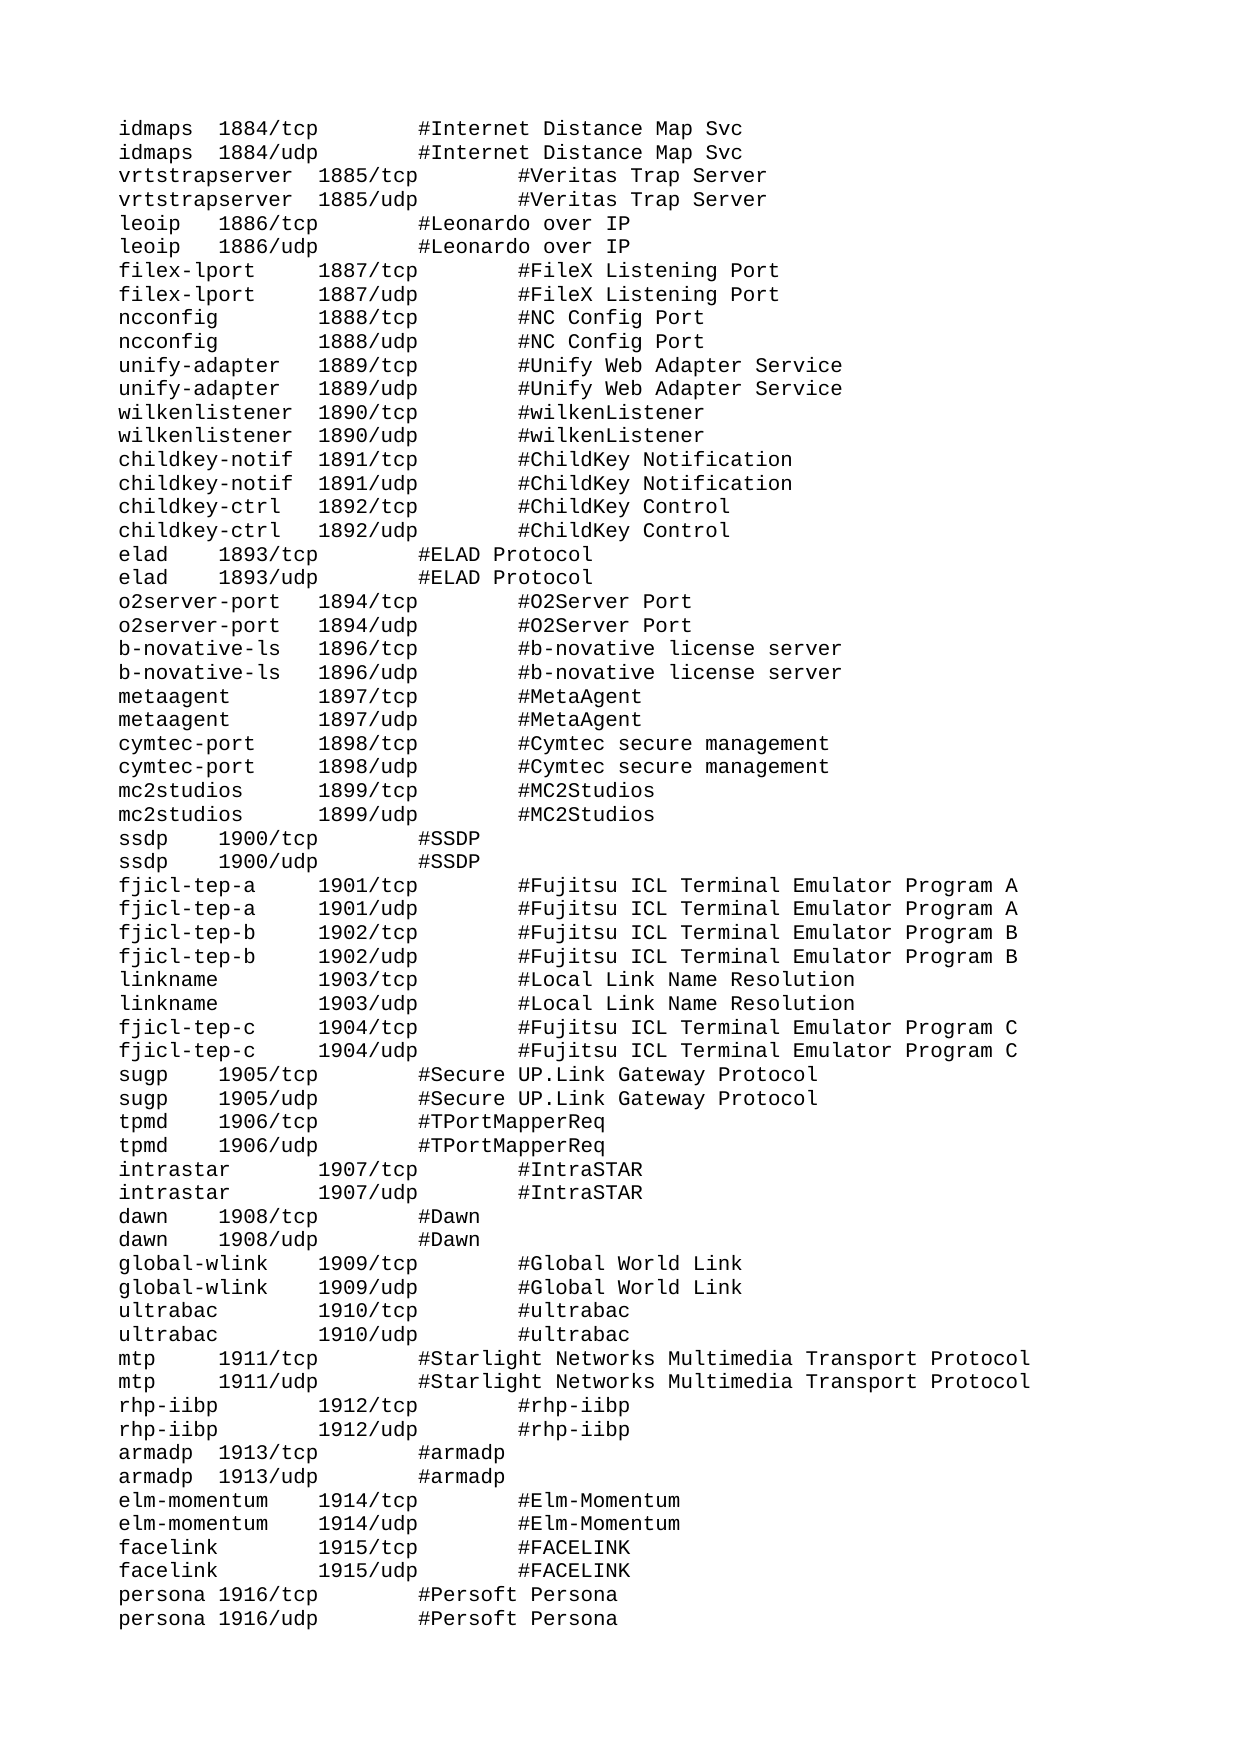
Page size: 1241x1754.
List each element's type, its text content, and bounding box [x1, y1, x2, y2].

text cymtec-port 1898/tcp #Cymtec secure management [118, 733, 1122, 757]
text fjicl-tep-c 1904/udp #Fujitsu ICL Terminal Emulator Program C [118, 1040, 1122, 1064]
text fjicl-tep-b 1902/tcp #Fujitsu ICL Terminal Emulator Program B [118, 922, 1122, 946]
text vrtstrapserver 1885/udp #Veritas Trap Server [118, 189, 1122, 213]
text ncconfig 1888/udp #NC Config Port [118, 331, 1122, 354]
text b-novative-ls 1896/tcp #b-novative license server [118, 638, 1122, 662]
text ncconfig 1888/tcp #NC Config Port [118, 307, 1122, 331]
text childkey-notif 1891/tcp #ChildKey Notification [118, 449, 1122, 473]
text tpmd 1906/tcp #TPortMapperReq [118, 1111, 1122, 1135]
text childkey-ctrl 1892/tcp #ChildKey Control [118, 496, 1122, 520]
text leoip 1886/udp #Leonardo over IP [118, 236, 1122, 260]
text mtp 1911/udp #Starlight Networks Multimedia Transport Protocol [118, 1371, 1122, 1395]
text facelink 1915/tcp #FACELINK [118, 1537, 1122, 1561]
text ultrabac 1910/tcp #ultrabac [118, 1300, 1122, 1324]
text fjicl-tep-a 1901/tcp #Fujitsu ICL Terminal Emulator Program A [118, 875, 1122, 898]
text armadp 1913/udp #armadp [118, 1466, 1122, 1489]
text dawn 1908/udp #Dawn [118, 1229, 1122, 1253]
text mtp 1911/tcp #Starlight Networks Multimedia Transport Protocol [118, 1348, 1122, 1371]
text elad 1893/tcp #ELAD Protocol [118, 544, 1122, 567]
text elad 1893/udp #ELAD Protocol [118, 567, 1122, 591]
text rhp-iibp 1912/udp #rhp-iibp [118, 1419, 1122, 1442]
text global-wlink 1909/udp #Global World Link [118, 1277, 1122, 1300]
text ssdp 1900/tcp #SSDP [118, 827, 1122, 851]
text persona 1916/udp #Persoft Persona [118, 1608, 1122, 1631]
text elm-momentum 1914/tcp #Elm-Momentum [118, 1489, 1122, 1513]
text filex-lport 1887/udp #FileX Listening Port [118, 284, 1122, 307]
text fjicl-tep-c 1904/tcp #Fujitsu ICL Terminal Emulator Program C [118, 1017, 1122, 1040]
text wilkenlistener 1890/udp #wilkenListener [118, 426, 1122, 449]
text tpmd 1906/udp #TPortMapperReq [118, 1135, 1122, 1158]
text filex-lport 1887/tcp #FileX Listening Port [118, 260, 1122, 284]
text vrtstrapserver 1885/tcp #Veritas Trap Server [118, 165, 1122, 189]
text o2server-port 1894/udp #O2Server Port [118, 615, 1122, 638]
text wilkenlistener 1890/tcp #wilkenListener [118, 402, 1122, 426]
text intrastar 1907/tcp #IntraSTAR [118, 1158, 1122, 1182]
text sugp 1905/udp #Secure UP.Link Gateway Protocol [118, 1088, 1122, 1111]
text global-wlink 1909/tcp #Global World Link [118, 1253, 1122, 1277]
text armadp 1913/tcp #armadp [118, 1442, 1122, 1466]
text idmaps 1884/tcp #Internet Distance Map Svc [118, 118, 1122, 142]
text ssdp 1900/udp #SSDP [118, 851, 1122, 875]
text elm-momentum 1914/udp #Elm-Momentum [118, 1513, 1122, 1537]
text fjicl-tep-b 1902/udp #Fujitsu ICL Terminal Emulator Program B [118, 946, 1122, 969]
text fjicl-tep-a 1901/udp #Fujitsu ICL Terminal Emulator Program A [118, 898, 1122, 922]
text b-novative-ls 1896/udp #b-novative license server [118, 662, 1122, 686]
text persona 1916/tcp #Persoft Persona [118, 1584, 1122, 1608]
text metaagent 1897/tcp #MetaAgent [118, 686, 1122, 709]
text linkname 1903/udp #Local Link Name Resolution [118, 993, 1122, 1017]
text unify-adapter 1889/udp #Unify Web Adapter Service [118, 378, 1122, 402]
text facelink 1915/udp #FACELINK [118, 1561, 1122, 1584]
text idmaps 1884/udp #Internet Distance Map Svc [118, 142, 1122, 165]
text cymtec-port 1898/udp #Cymtec secure management [118, 757, 1122, 780]
text leoip 1886/tcp #Leonardo over IP [118, 213, 1122, 236]
text childkey-ctrl 1892/udp #ChildKey Control [118, 520, 1122, 544]
text o2server-port 1894/tcp #O2Server Port [118, 591, 1122, 615]
text childkey-notif 1891/udp #ChildKey Notification [118, 473, 1122, 496]
text sugp 1905/tcp #Secure UP.Link Gateway Protocol [118, 1064, 1122, 1088]
text mc2studios 1899/udp #MC2Studios [118, 804, 1122, 827]
text unify-adapter 1889/tcp #Unify Web Adapter Service [118, 354, 1122, 378]
text dawn 1908/tcp #Dawn [118, 1206, 1122, 1229]
text rhp-iibp 1912/tcp #rhp-iibp [118, 1395, 1122, 1419]
text ultrabac 1910/udp #ultrabac [118, 1324, 1122, 1348]
text intrastar 1907/udp #IntraSTAR [118, 1182, 1122, 1206]
text linkname 1903/tcp #Local Link Name Resolution [118, 969, 1122, 993]
text mc2studios 1899/tcp #MC2Studios [118, 780, 1122, 804]
text metaagent 1897/udp #MetaAgent [118, 709, 1122, 733]
